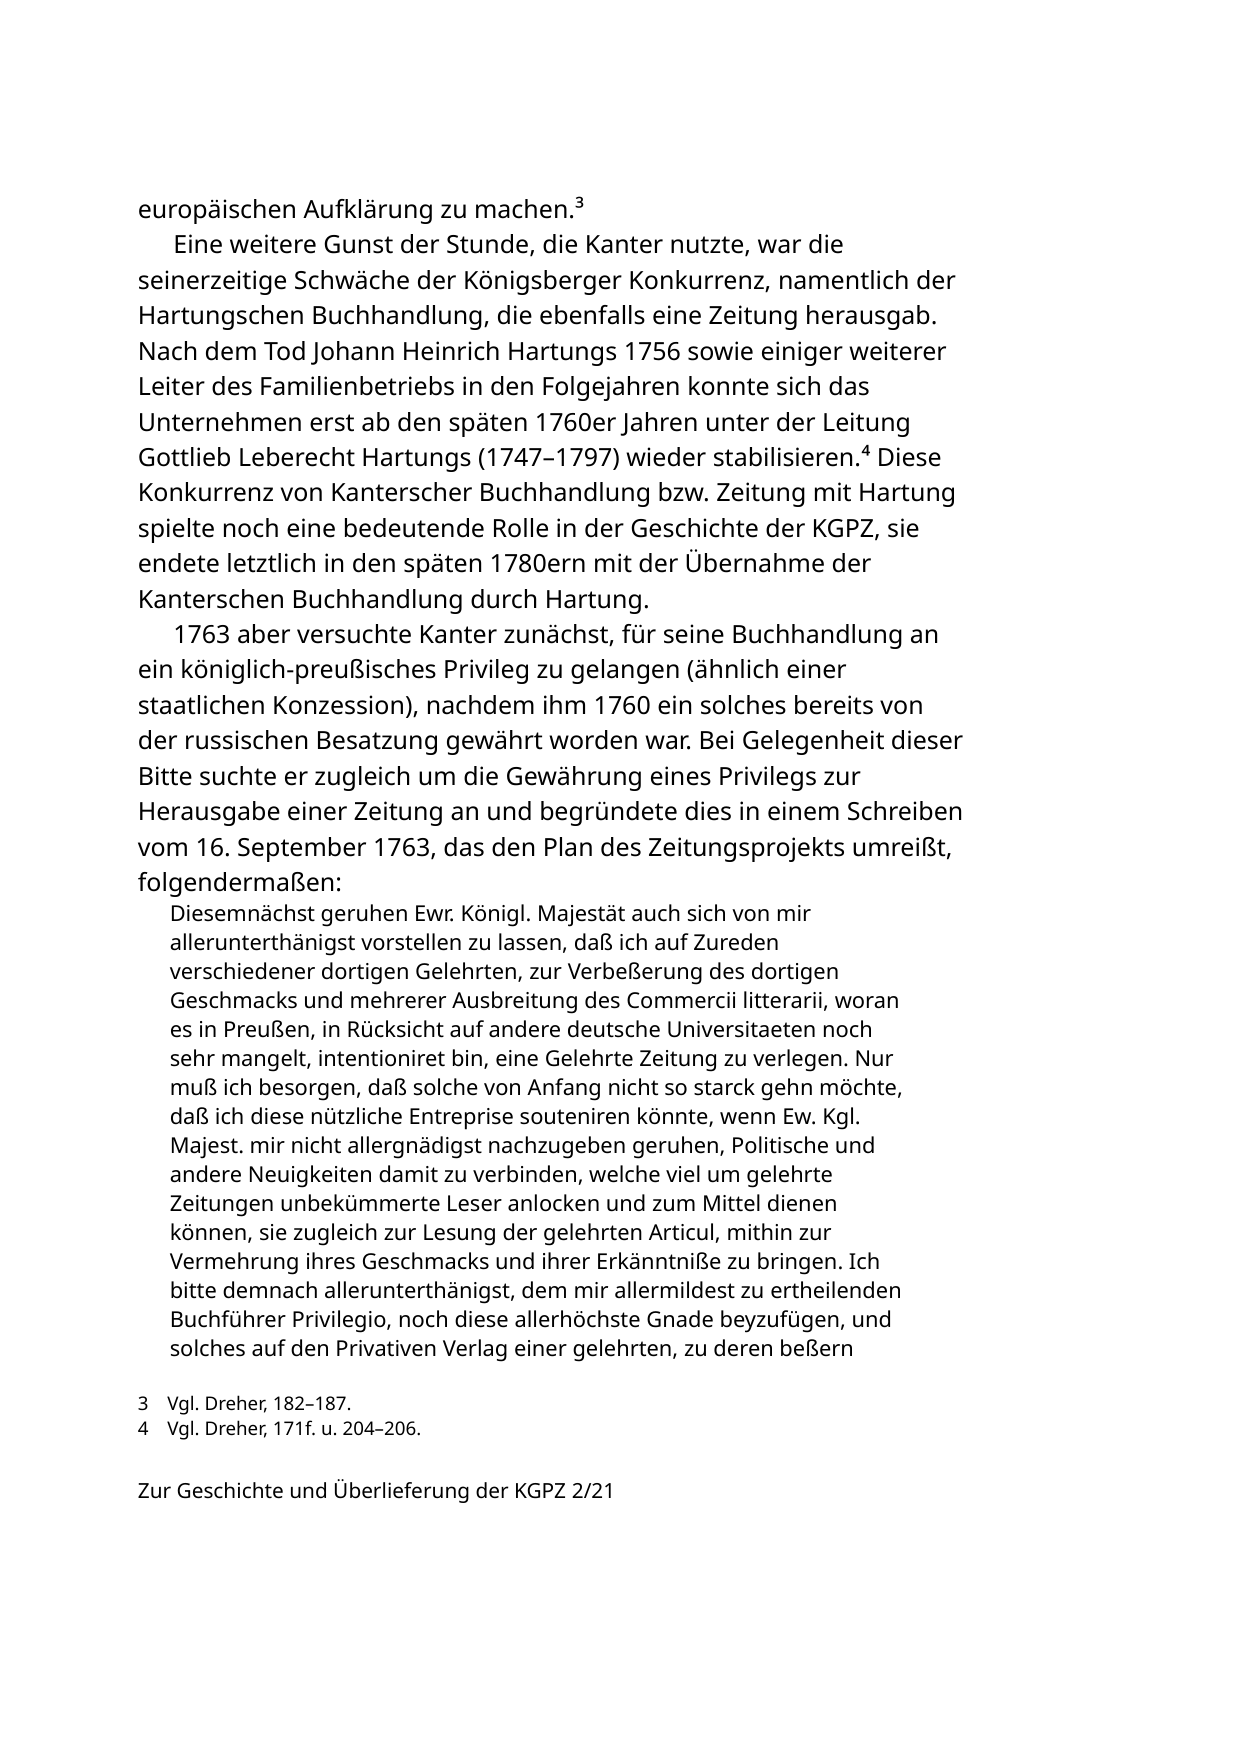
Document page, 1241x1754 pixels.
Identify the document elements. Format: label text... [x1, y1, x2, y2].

text Vgl. Dreher, 182–187. [138, 1389, 846, 1415]
text 1763 aber versuchte Kanter zunächst, für seine Buchhandlung an ein königlich-preußisches Privileg zu gelangen (ähnlich einer staatlichen Konzession), nachdem ihm 1760 ein solches bereits von der russischen Besatzung gewährt worden war. Bei Gelegenheit dieser Bitte suchte er zugleich um die Gewährung eines Privilegs zur Herausgabe einer Zeitung an und begründete dies in einem Schreiben vom 16. September 1763, das den Plan des Zeitungsprojekts umreißt, folgendermaßen: [138, 615, 964, 898]
text Diesemnächst geruhen Ewr. Königl. Majestät auch sich von mir allerunterthänigst vorstellen zu lassen, daß ich auf Zureden verschiedener dortigen Gelehrten, zur Verbeßerung des dortigen Geschmacks und mehrerer Ausbreitung des Commercii litterarii, woran es in Preußen, in Rücksicht auf andere deutsche Universitaeten noch sehr mangelt, intentioniret bin, eine Gelehrte Zeitung zu verlegen. Nur muß ich besorgen, daß solche von Anfang nicht so starck gehn möchte, daß ich diese nützliche Entreprise souteniren könnte, wenn Ew. Kgl. Majest. mir nicht allergnädigst nachzugeben geruhen, Politische und andere Neuigkeiten damit zu verbinden, welche viel um gelehrte Zeitungen unbekümmerte Leser anlocken und zum Mittel dienen können, sie zugleich zur Lesung der gelehrten Articul, mithin zur Vermehrung ihres Geschmacks und ihrer Erkänntniße zu bringen. Ich bitte demnach allerunterthänigst, dem mir allermildest zu ertheilenden Buchführer Privilegio, noch diese allerhöchste Gnade beyzufügen, und solches auf den Privativen Verlag einer gelehrten, zu deren beßern [169, 898, 905, 1362]
text Vgl. Dreher, 171f. u. 204–206. [138, 1415, 846, 1441]
text europäischen Aufklärung zu machen. [138, 190, 964, 226]
text Eine weitere Gunst der Stunde, die Kanter nutzte, war die seinerzeitige Schwäche der Königsberger Konkurrenz, namentlich der Hartungschen Buchhandlung, die ebenfalls eine Zeitung herausgab. Nach dem Tod Johann Heinrich Hartungs 1756 sowie einiger weiterer Leiter des Familienbetriebs in den Folgejahren konnte sich das Unternehmen erst ab den späten 1760er Jahren unter der Leitung Gottlieb Leberecht Hartungs (1747–1797) wieder stabilisieren. Diese Konkurrenz von Kanterscher Buchhandlung bzw. Zeitung mit Hartung spielte noch eine bedeutende Rolle in der Geschichte der KGPZ, sie endete letztlich in den späten 1780ern mit der Übernahme der Kanterschen Buchhandlung durch Hartung. [138, 226, 964, 615]
